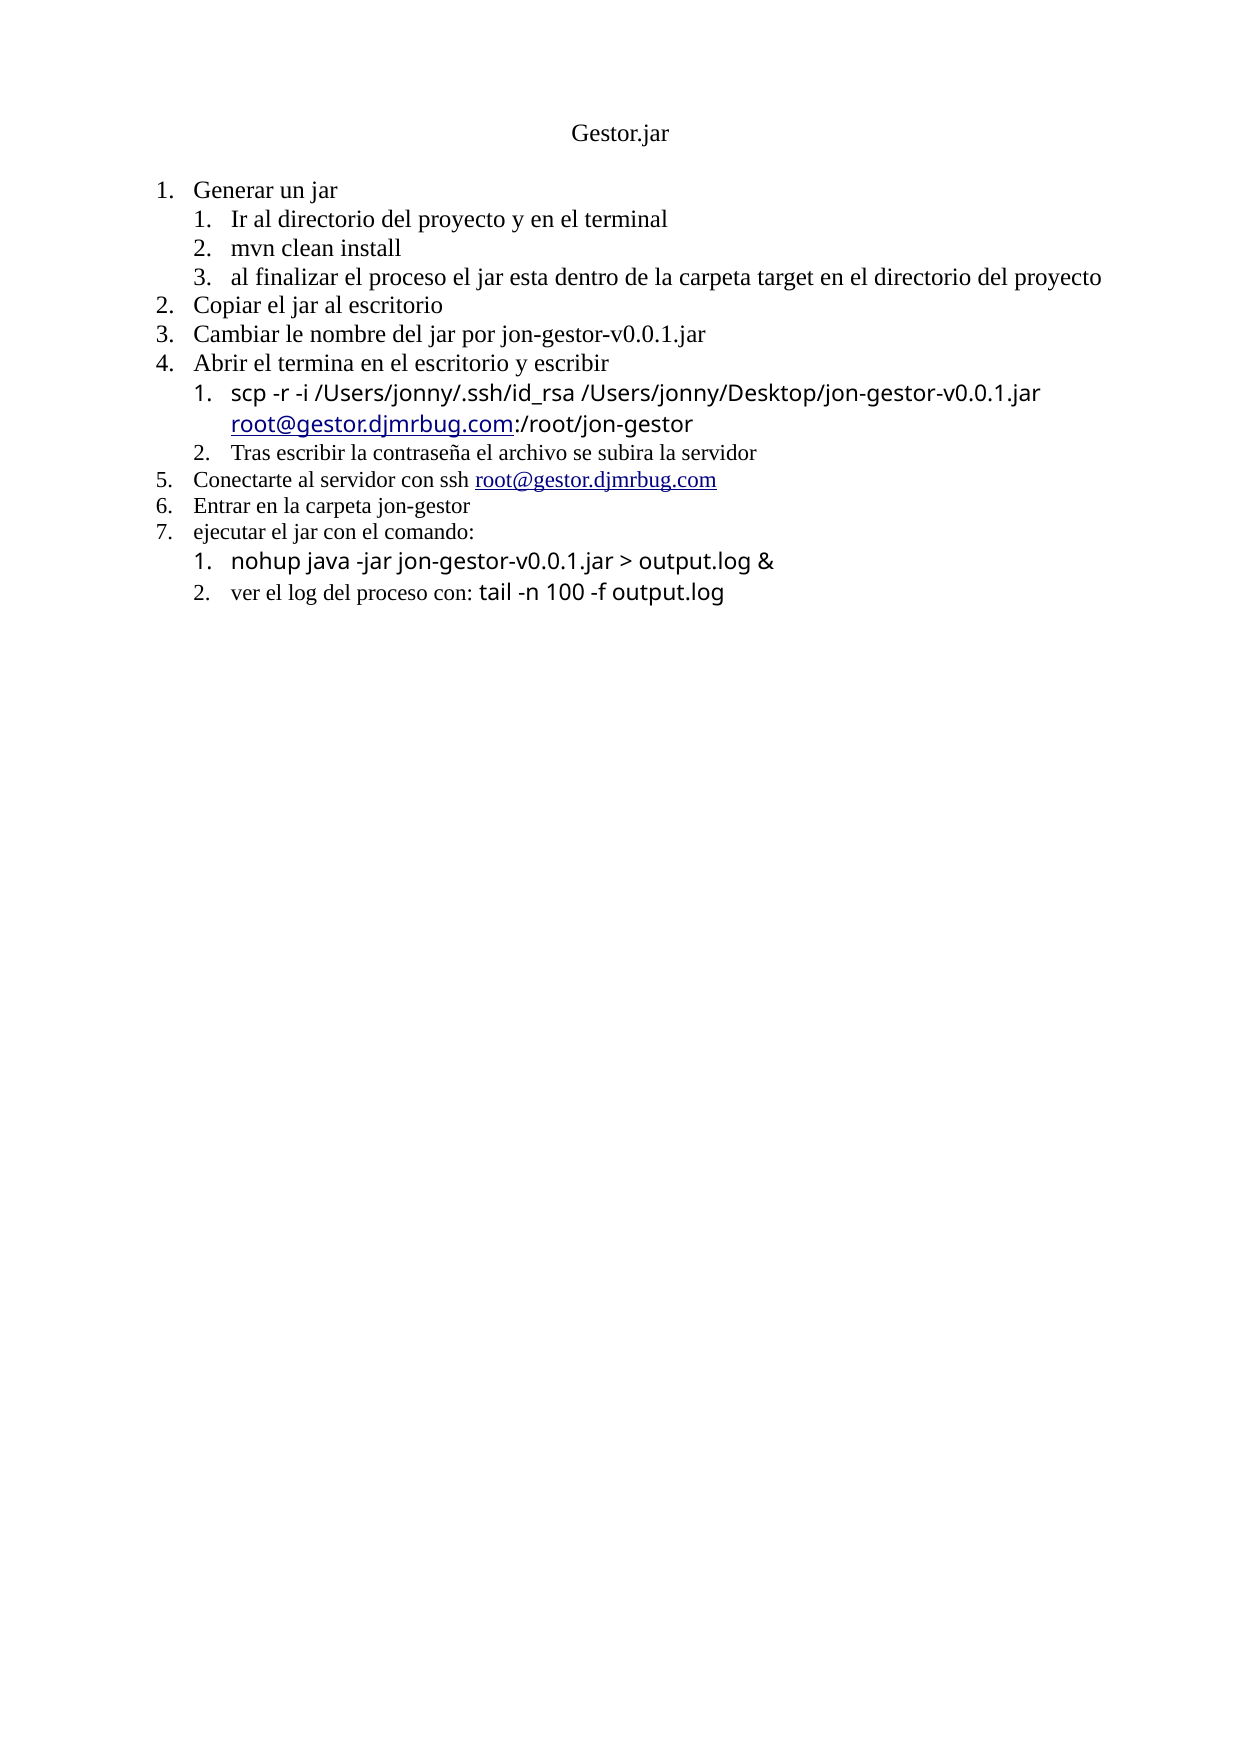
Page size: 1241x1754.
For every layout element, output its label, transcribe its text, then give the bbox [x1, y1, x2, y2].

list Copiar el jar al escritorio [156, 291, 1122, 319]
list Conectarte al servidor con ssh root@gestor.djmrbug.com [156, 466, 1122, 492]
list Entrar en la carpeta jon-gestor [156, 492, 1122, 518]
text Gestor.jar [118, 118, 1122, 147]
list Generar un jar [156, 176, 1122, 204]
list ver el log del proceso con: tail -n 100 -f output.log [193, 576, 1122, 607]
list Ir al directorio del proyecto y en el terminal [193, 204, 1122, 233]
list Abrir el termina en el escritorio y escribir [156, 348, 1122, 377]
list nohup java -jar jon-gestor-v0.0.1.jar > output.log & [193, 545, 1122, 576]
list mvn clean install [193, 233, 1122, 262]
list Tras escribir la contraseña el archivo se subira la servidor [193, 439, 1122, 466]
list ejecutar el jar con el comando: [156, 518, 1122, 545]
list al finalizar el proceso el jar esta dentro de la carpeta target en el directorio del proyecto [193, 262, 1122, 291]
list scp -r -i /Users/jonny/.ssh/id_rsa /Users/jonny/Desktop/jon-gestor-v0.0.1.jar root@gestor.djmrbug.com:/root/jon-gestor [193, 377, 1122, 439]
list Cambiar le nombre del jar por jon-gestor-v0.0.1.jar [156, 319, 1122, 348]
